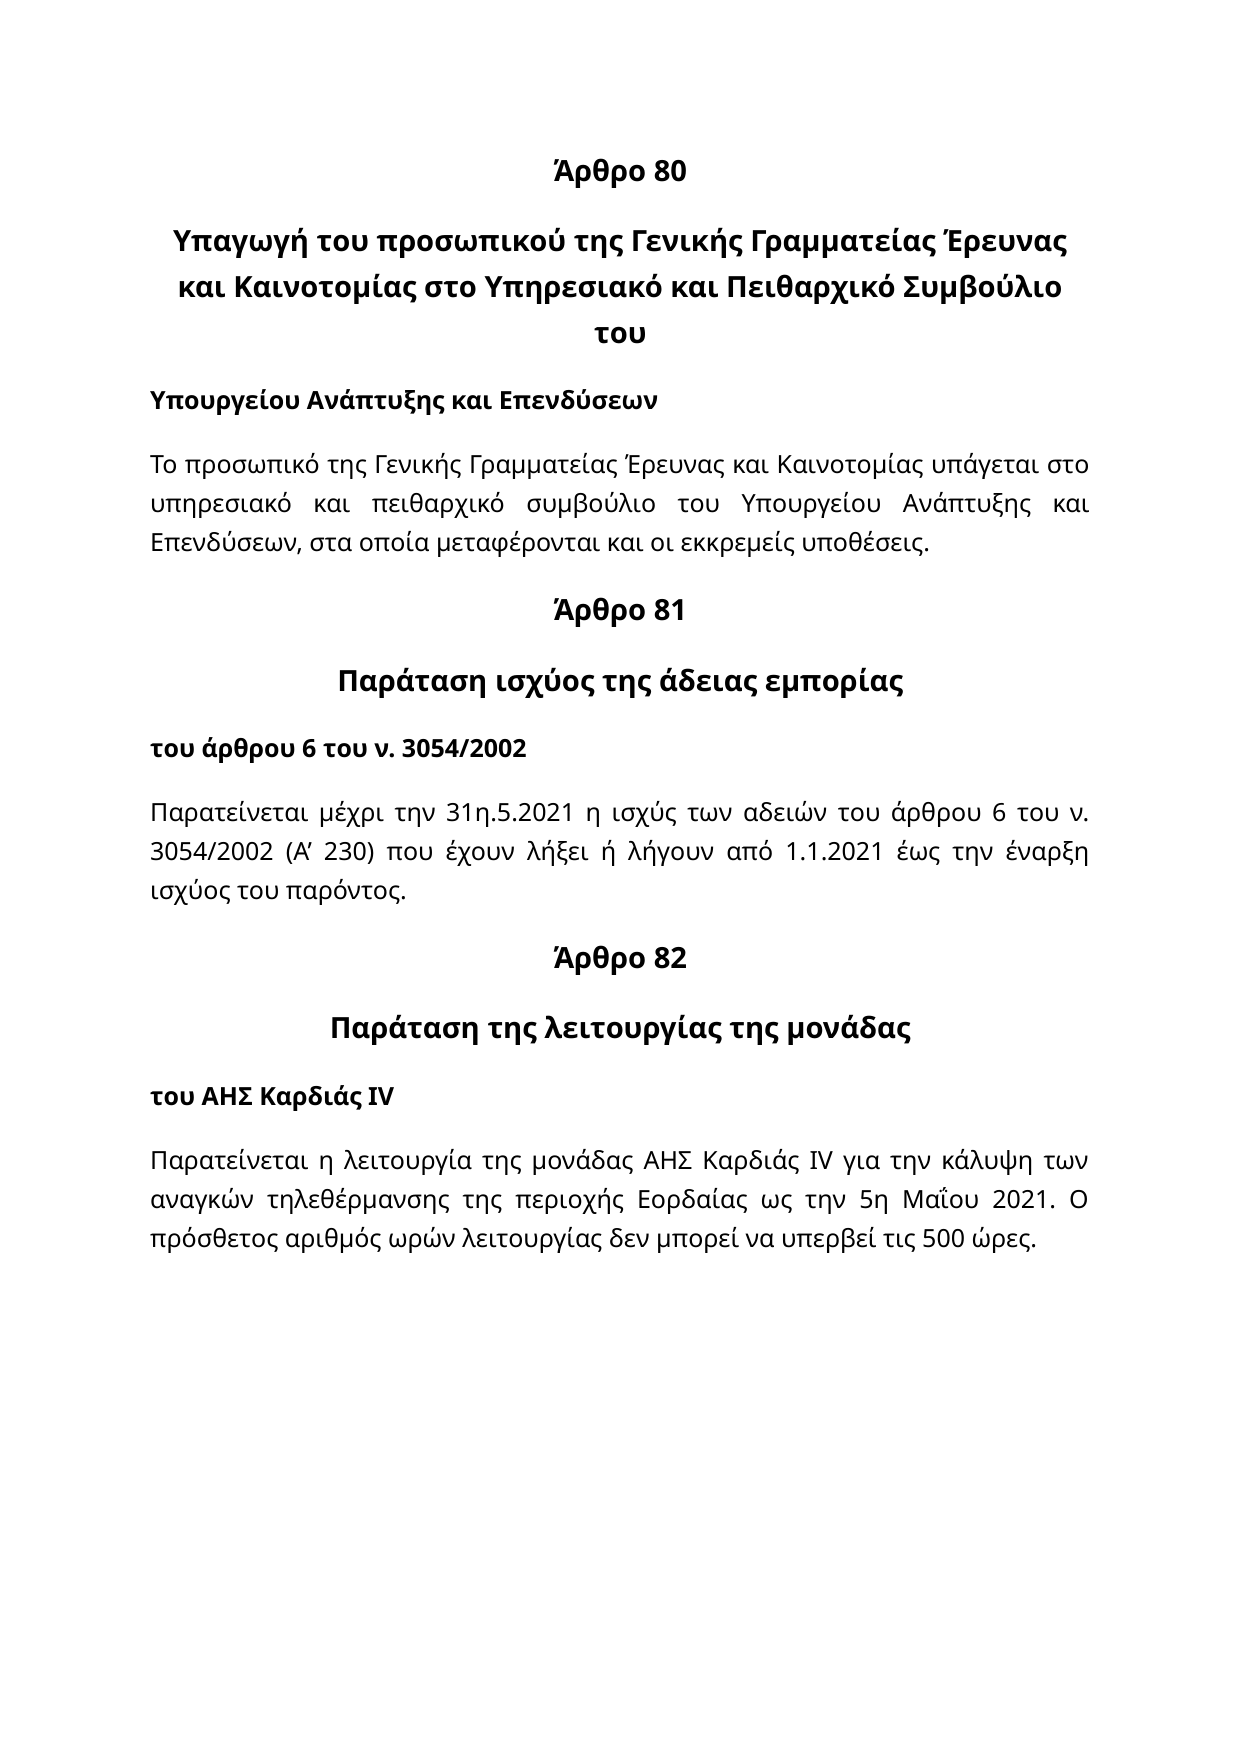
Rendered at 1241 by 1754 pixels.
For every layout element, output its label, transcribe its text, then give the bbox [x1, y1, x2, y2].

subtitle Άρθρο 80 [150, 150, 1090, 190]
text Το προσωπικό της Γενικής Γραμματείας Έρευνας και Καινοτομίας υπάγεται στο υπηρεσιακό και πειθαρχικό συμβούλιο του Υπουργείου Ανάπτυξης και Επενδύσεων, στα οποία μεταφέρονται και οι εκκρεμείς υποθέσεις. [150, 447, 1090, 559]
subtitle Άρθρο 82 [150, 937, 1090, 977]
subtitle Παράταση ισχύος της άδειας εμπορίας [150, 660, 1090, 699]
subtitle Άρθρο 81 [150, 589, 1090, 629]
text Παρατείνεται μέχρι την 31η.5.2021 η ισχύς των αδειών του άρθρου 6 του ν. 3054/2002 (Α’ 230) που έχουν λήξει ή λήγουν από 1.1.2021 έως την έναρξη ισχύος του παρόντος. [150, 794, 1090, 907]
subtitle Υπαγωγή του προσωπικού της Γενικής Γραμματείας Έρευνας και Καινοτομίας στο Υπηρεσιακό και Πειθαρχικό Συμβούλιο του [150, 221, 1090, 352]
subtitle Παράταση της λειτουργίας της μονάδας [150, 1008, 1090, 1047]
text του άρθρου 6 του ν. 3054/2002 [150, 730, 1090, 764]
text Παρατείνεται η λειτουργία της μονάδας ΑΗΣ Καρδιάς IV για την κάλυψη των αναγκών τηλεθέρμανσης της περιοχής Εορδαίας ως την 5η Μαΐου 2021. Ο πρόσθετος αριθμός ωρών λειτουργίας δεν μπορεί να υπερβεί τις 500 ώρες. [150, 1142, 1090, 1255]
text του ΑΗΣ Καρδιάς IV [150, 1078, 1090, 1112]
text Υπουργείου Ανάπτυξης και Επενδύσεων [150, 382, 1090, 417]
